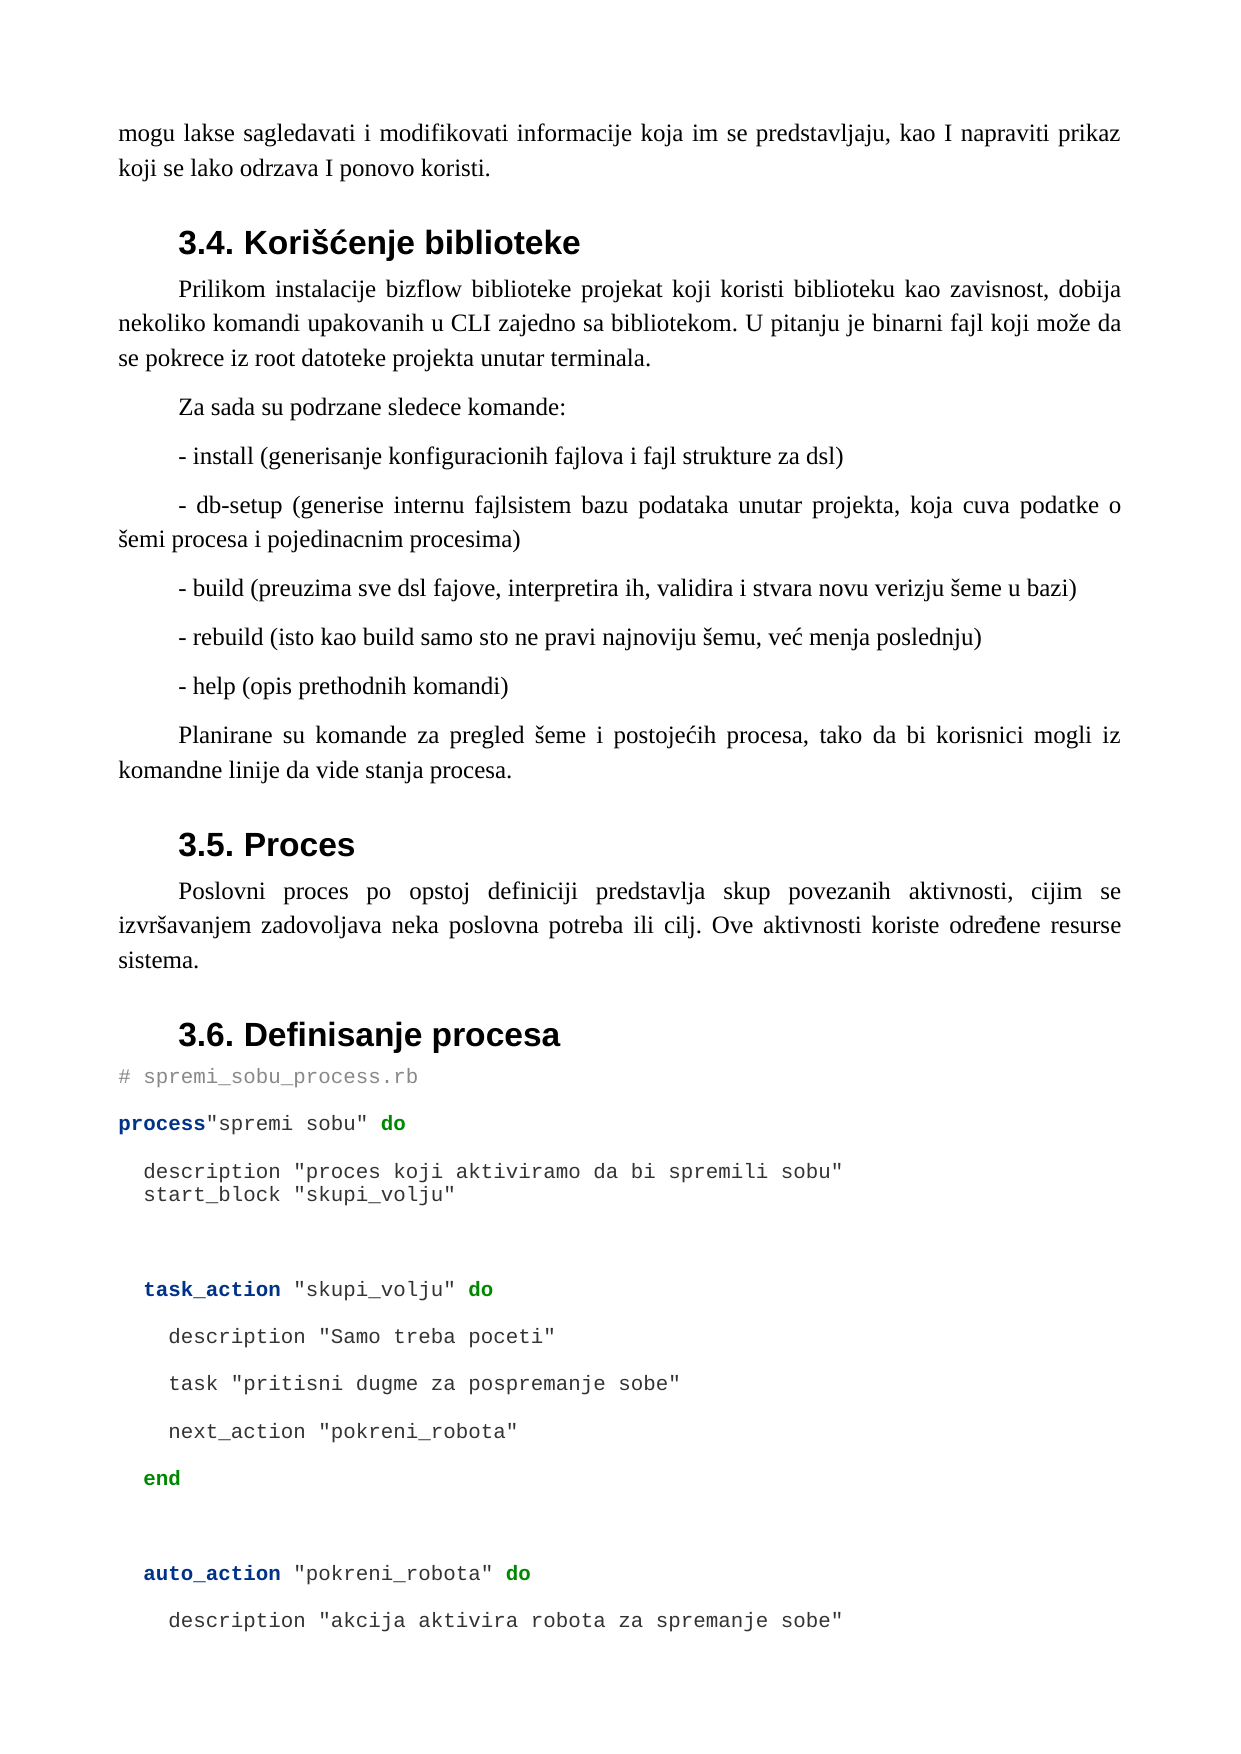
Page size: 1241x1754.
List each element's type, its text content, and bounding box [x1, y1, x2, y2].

text task_action "skupi_volju" do [118, 1279, 1122, 1302]
subtitle Korišćenje biblioteke [118, 222, 1122, 261]
text task "pritisni dugme za pospremanje sobe" [118, 1373, 1122, 1397]
text description "Samo treba poceti" [118, 1326, 1122, 1350]
text - build (preuzima sve dsl fajove, interpretira ih, validira i stvara novu verizju šeme u bazi) [118, 573, 1122, 602]
text - help (opis prethodnih komandi) [118, 671, 1122, 700]
subtitle Proces [118, 825, 1122, 863]
text description "proces koji aktiviramo da bi spremili sobu" [118, 1161, 1122, 1184]
text # spremi_sobu_process.rb [118, 1066, 1122, 1090]
subtitle Definisanje procesa [118, 1015, 1122, 1053]
text start_block "skupi_volju" [118, 1184, 1122, 1208]
text Za sada su podrzane sledece komande: [118, 392, 1122, 420]
text mogu lakse sagledavati i modifikovati informacije koja im se predstavljaju, kao I napraviti prikaz koji se lako odrzava I ponovo koristi. [118, 118, 1122, 181]
text end [118, 1468, 1122, 1492]
text - rebuild (isto kao build samo sto ne pravi najnoviju šemu, već menja poslednju) [118, 622, 1122, 651]
text auto_action "pokreni_robota" do [118, 1563, 1122, 1586]
text next_action "pokreni_robota" [118, 1421, 1122, 1444]
text Poslovni proces po opstoj definiciji predstavlja skup povezanih aktivnosti, cijim se izvršavanjem zadovoljava neka poslovna potreba ili cilj. Ove aktivnosti koriste određene resurse sistema. [118, 876, 1122, 974]
text - db-setup (generise internu fajlsistem bazu podataka unutar projekta, koja cuva podatke o šemi procesa i pojedinacnim procesima) [118, 490, 1122, 553]
text description "akcija aktivira robota za spremanje sobe" [118, 1610, 1122, 1633]
text process"spremi sobu" do [118, 1113, 1122, 1137]
text - install (generisanje konfiguracionih fajlova i fajl strukture za dsl) [118, 441, 1122, 469]
text Prilikom instalacije bizflow biblioteke projekat koji koristi biblioteku kao zavisnost, dobija nekoliko komandi upakovanih u CLI zajedno sa bibliotekom. U pitanju je binarni fajl koji može da se pokrece iz root datoteke projekta unutar terminala. [118, 274, 1122, 371]
text Planirane su komande za pregled šeme i postojećih procesa, tako da bi korisnici mogli iz komandne linije da vide stanja procesa. [118, 721, 1122, 784]
